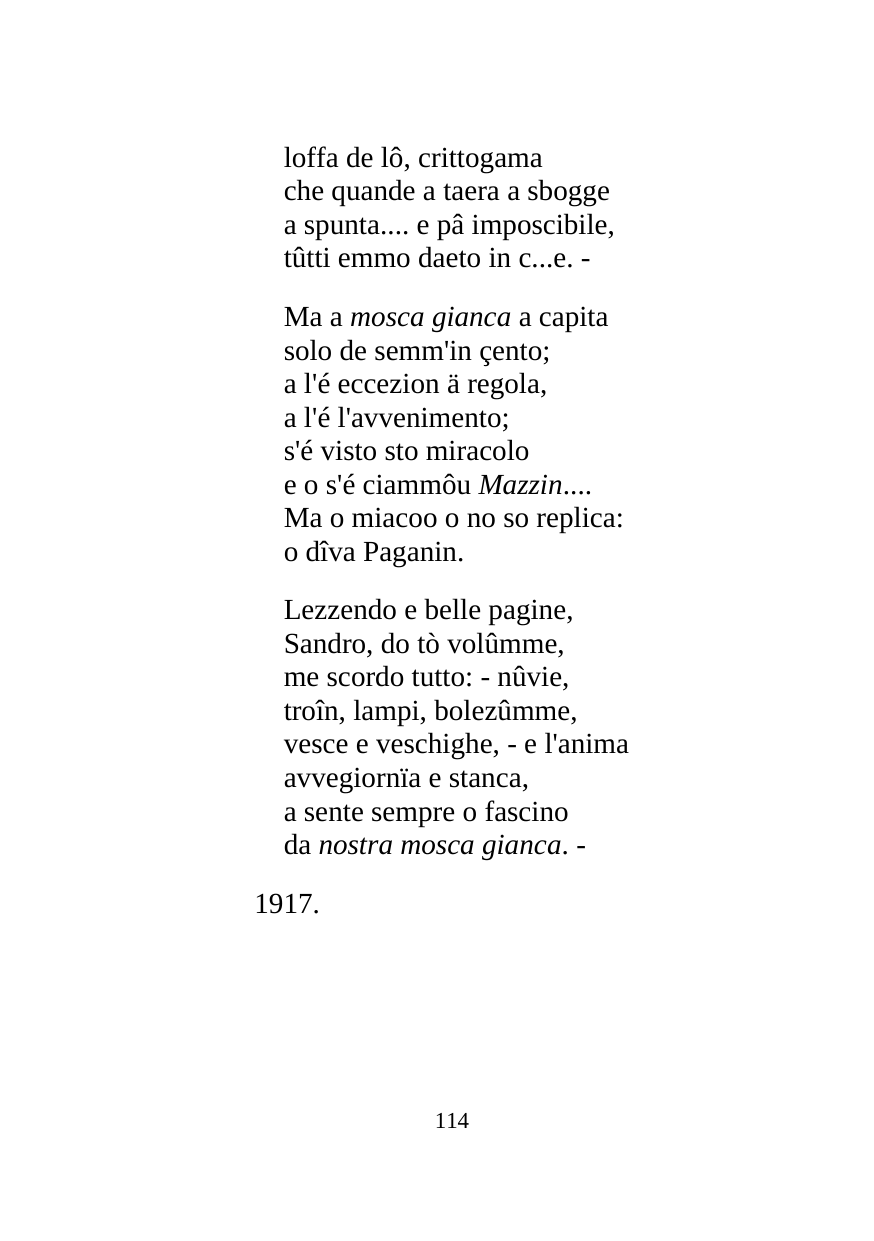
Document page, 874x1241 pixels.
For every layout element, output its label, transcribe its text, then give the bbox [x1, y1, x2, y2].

text Ma a mosca gianca a capita solo de semm'in çento; a l'é eccezion ä regola, a l'é l'avvenimento; s'é visto sto miracolo e o s'é ciammôu Mazzin.... Ma o miacoo o no so replica: o dîva Paganin. [283, 299, 768, 567]
text loffa de lô, crittogama che quande a taera a sbogge a spunta.... e pâ imposcibile, tûtti emmo daeto in c...e. - [283, 140, 768, 274]
text 1917. [254, 886, 768, 919]
text Lezzendo e belle pagine, Sandro, do tò volûmme, me scordo tutto: - nûvie, troîn, lampi, bolezûmme, vesce e veschighe, - e l'anima avvegiornïa e stanca, a sente sempre o fascino da nostra mosca gianca. - [283, 592, 768, 861]
